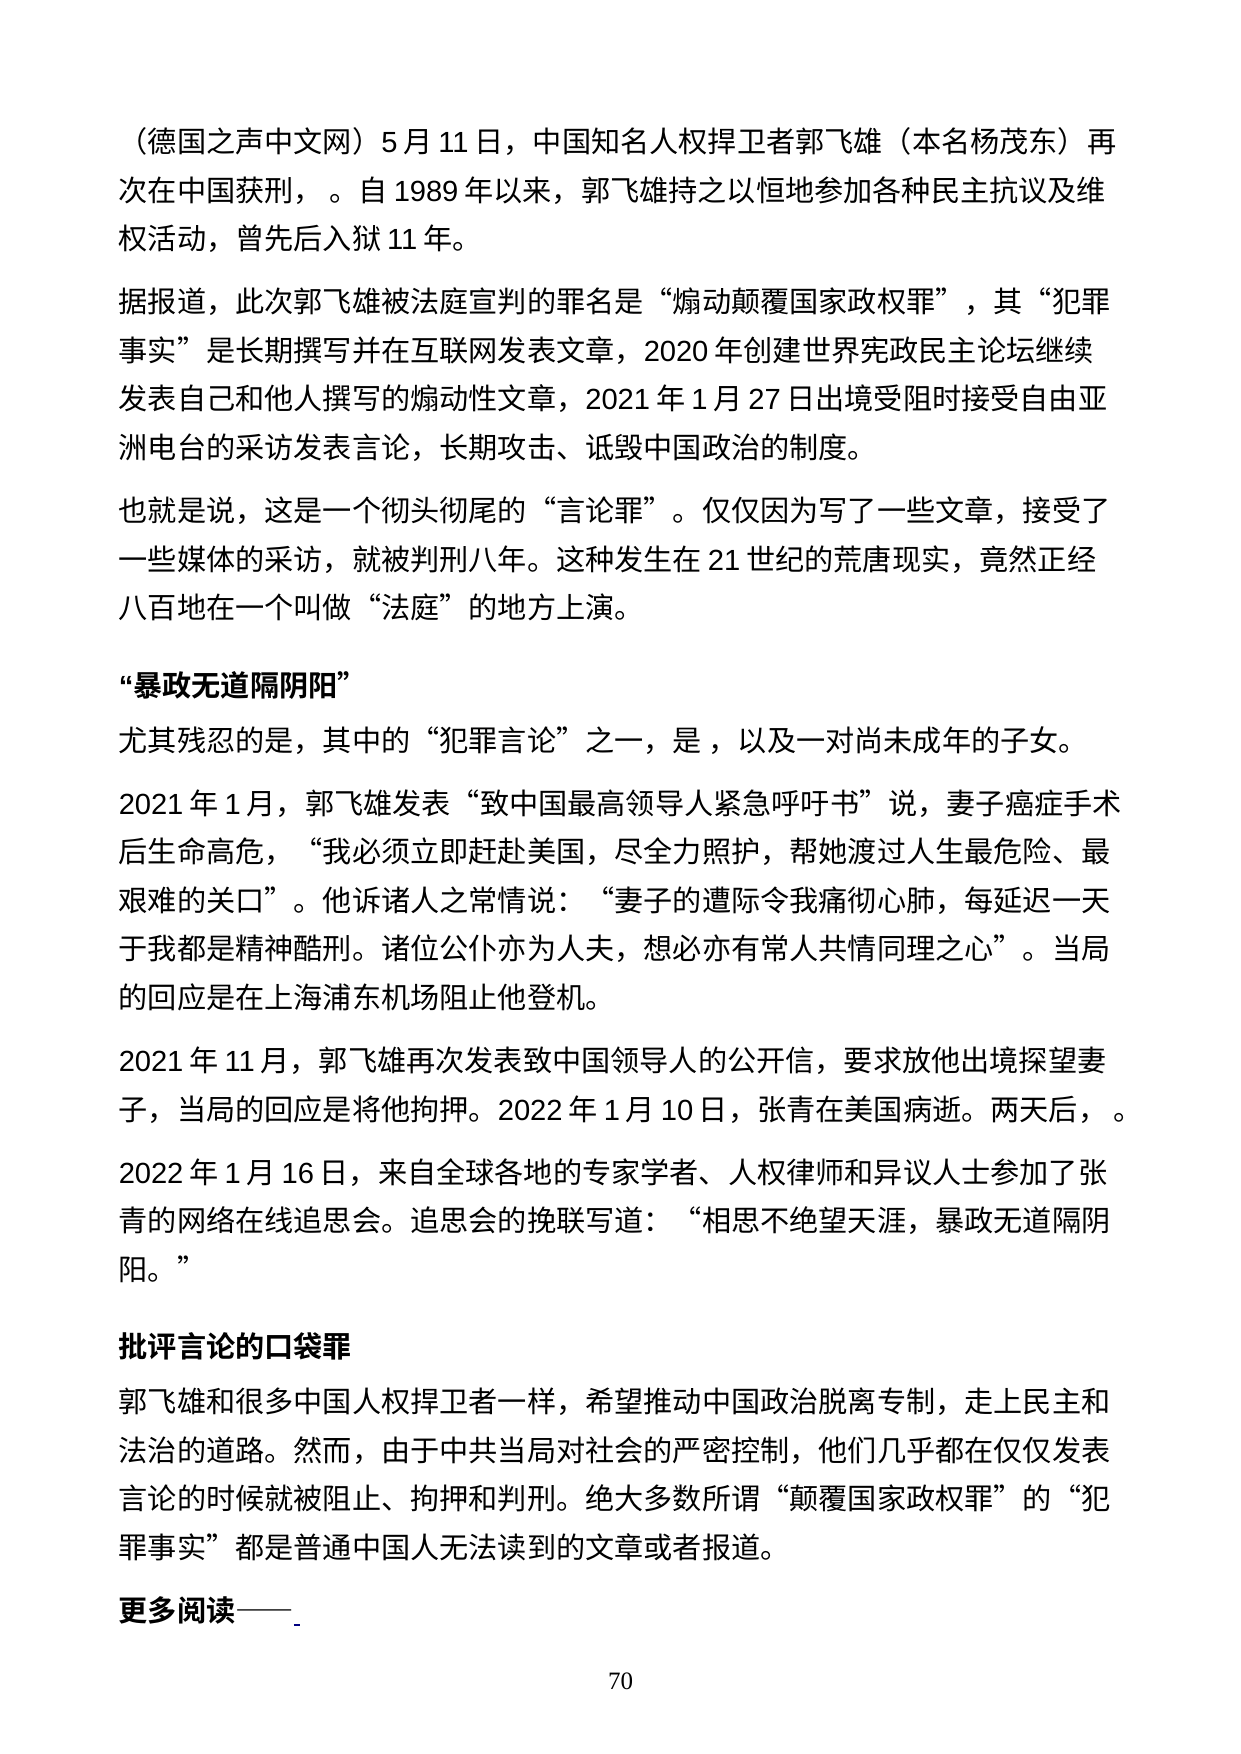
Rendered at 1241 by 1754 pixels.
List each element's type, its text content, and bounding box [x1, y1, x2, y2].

text 也就是说，这是一个彻头彻尾的“言论罪”。仅仅因为写了一些文章，接受了一些媒体的采访，就被判刑八年。这种发生在21世纪的荒唐现实，竟然正经八百地在一个叫做“法庭”的地方上演。 [118, 487, 1122, 627]
text （德国之声中文网）5月11日，中国知名人权捍卫者郭飞雄（本名杨茂东）再次在中国获刑， 。自1989年以来，郭飞雄持之以恒地参加各种民主抗议及维权活动，曾先后入狱11年。 [118, 118, 1122, 258]
text 据报道，此次郭飞雄被法庭宣判的罪名是“煽动颠覆国家政权罪”，其“犯罪事实”是长期撰写并在互联网发表文章，2020年创建世界宪政民主论坛继续发表自己和他人撰写的煽动性文章，2021年1月27日出境受阻时接受自由亚洲电台的采访发表言论，长期攻击、诋毁中国政治的制度。 [118, 279, 1122, 467]
subtitle “暴政无道隔阴阳” [118, 662, 1122, 704]
subtitle 批评言论的口袋罪 [118, 1324, 1122, 1366]
text 2021年1月，郭飞雄发表“致中国最高领导人紧急呼吁书”说，妻子癌症手术后生命高危，“我必须立即赶赴美国，尽全力照护，帮她渡过人生最危险、最艰难的关口”。他诉诸人之常情说：“妻子的遭际令我痛彻心肺，每延迟一天于我都是精神酷刑。诸位公仆亦为人夫，想必亦有常人共情同理之心”。当局的回应是在上海浦东机场阻止他登机。 [118, 780, 1122, 1017]
text 更多阅读—— [118, 1587, 1122, 1630]
text 郭飞雄和很多中国人权捍卫者一样，希望推动中国政治脱离专制，走上民主和法治的道路。然而，由于中共当局对社会的严密控制，他们几乎都在仅仅发表言论的时候就被阻止、拘押和判刑。绝大多数所谓“颠覆国家政权罪”的“犯罪事实”都是普通中国人无法读到的文章或者报道。 [118, 1379, 1122, 1567]
text 2022年1月16日，来自全球各地的专家学者、人权律师和异议人士参加了张青的网络在线追思会。追思会的挽联写道：“相思不绝望天涯，暴政无道隔阴阳。” [118, 1149, 1122, 1288]
text 2021年11月，郭飞雄再次发表致中国领导人的公开信，要求放他出境探望妻子，当局的回应是将他拘押。2022年1月10日，张青在美国病逝。两天后， 。 [118, 1037, 1122, 1128]
text 尤其残忍的是，其中的“犯罪言论”之一，是 ，以及一对尚未成年的子女。 [118, 717, 1122, 759]
